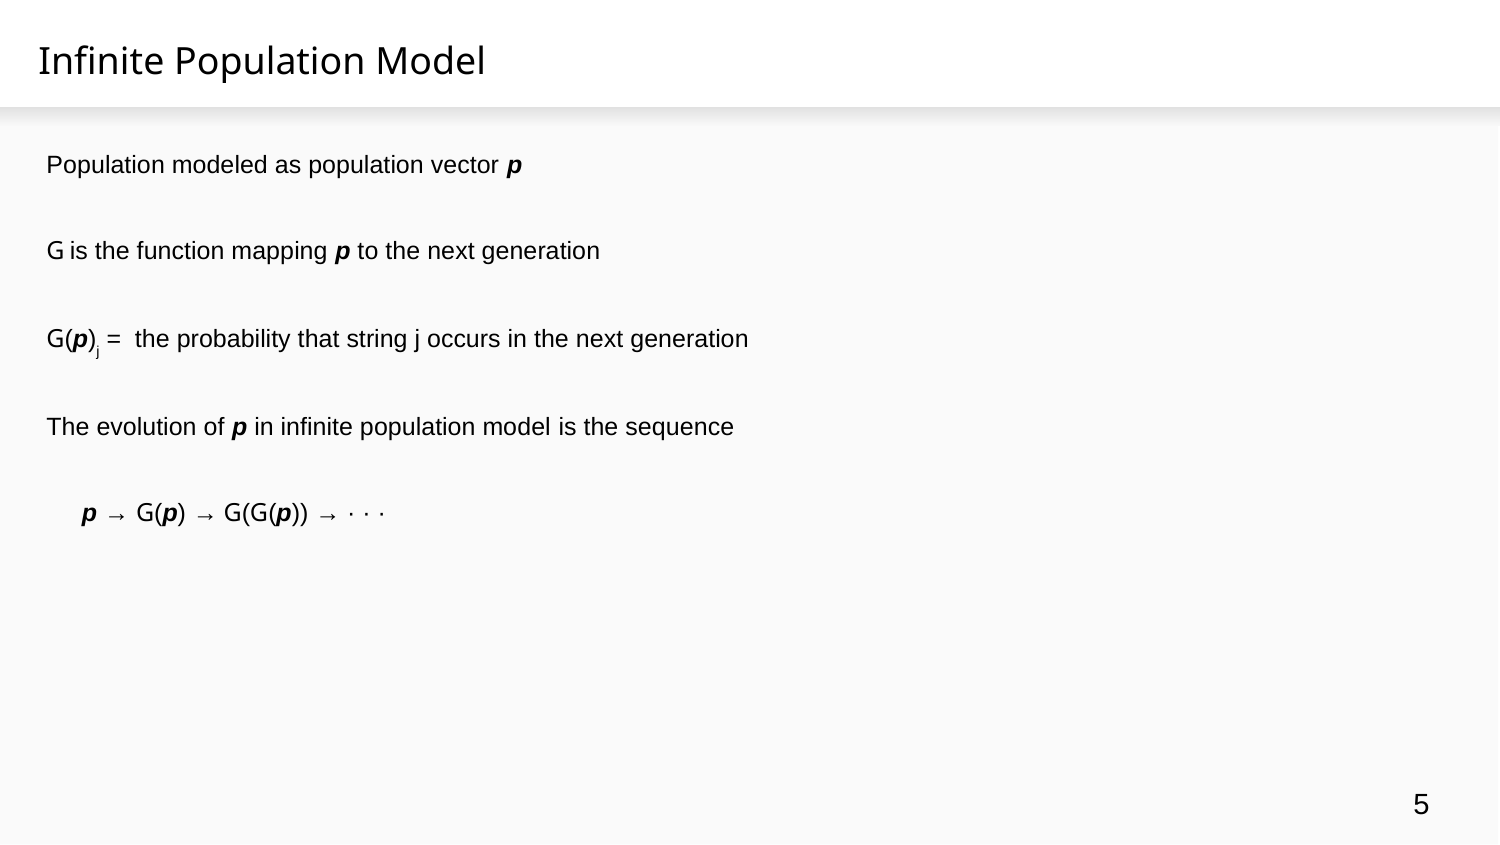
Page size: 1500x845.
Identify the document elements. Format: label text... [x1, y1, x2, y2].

text_box Population modeled as population vector p G is the function mapping p to the next generation G(p)j = the probability that string j occurs in the next generation The evolution of p in infinite population model is the sequence p → G(p) → G(G(p)) → · · · [31, 143, 878, 537]
title Infinite Population Model [38, 1, 1116, 120]
